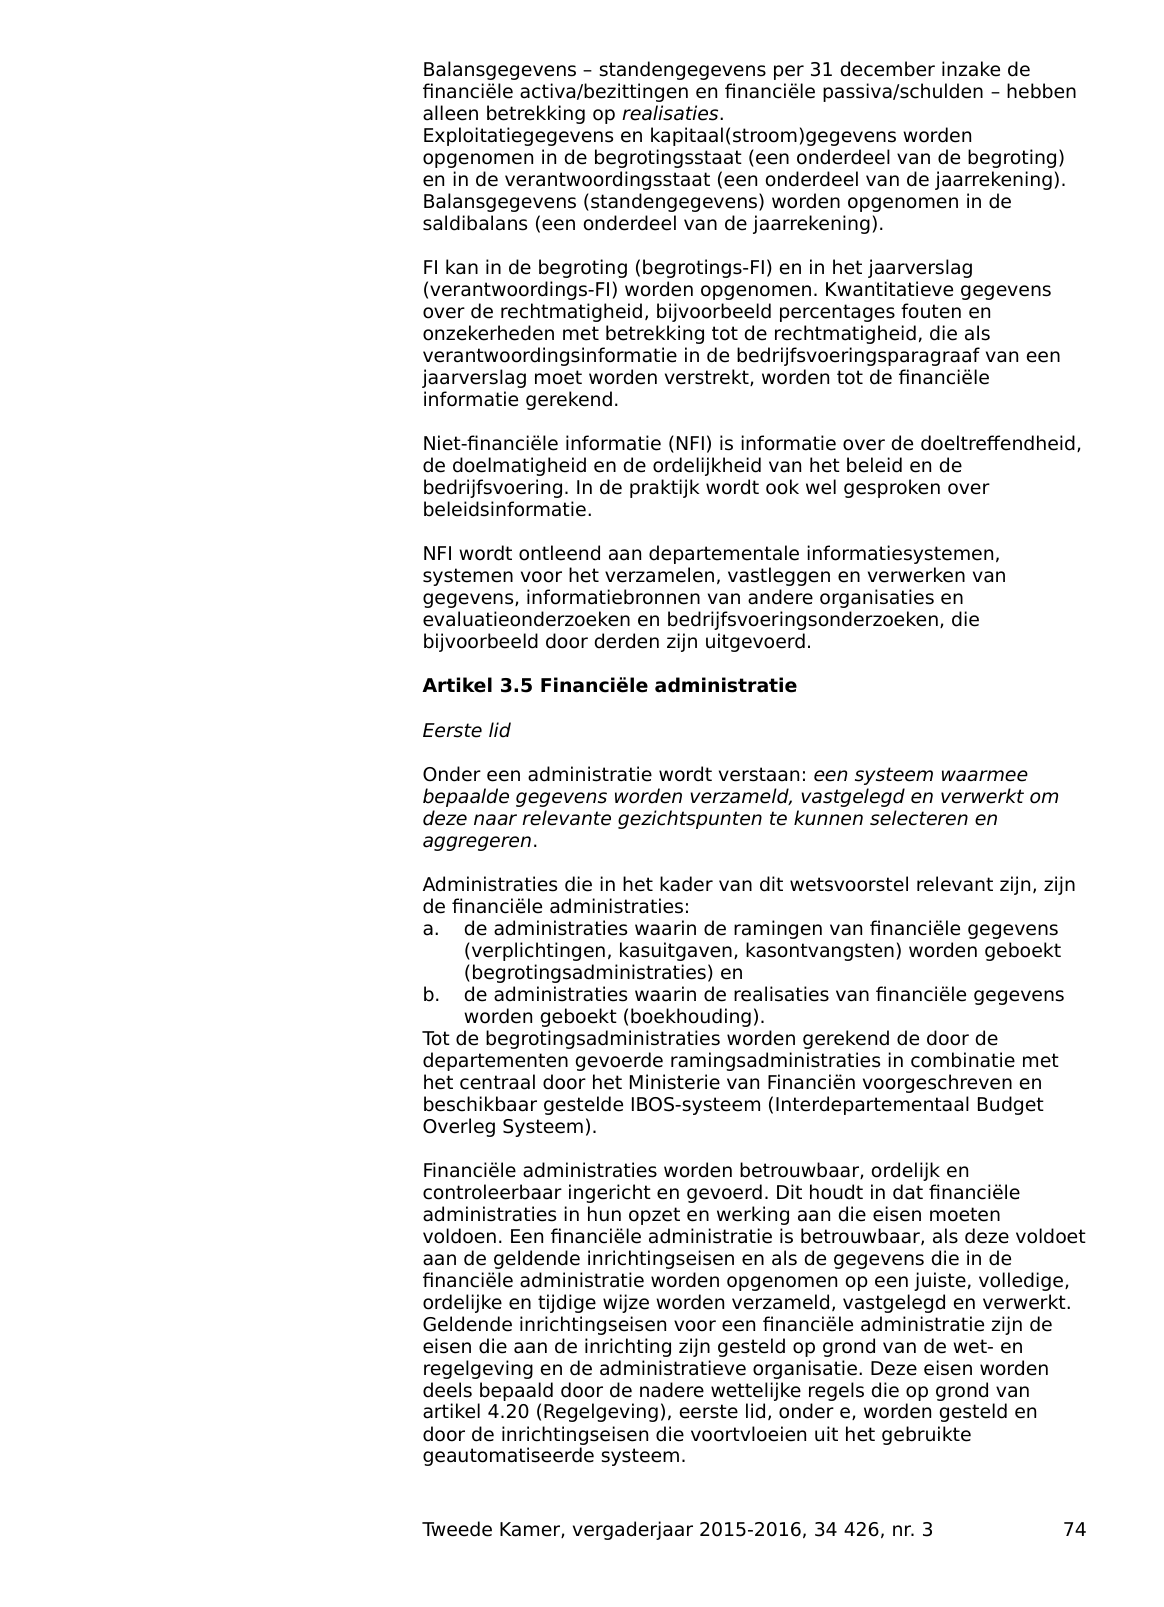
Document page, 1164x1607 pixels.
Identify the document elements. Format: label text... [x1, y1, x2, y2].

text b. de administraties waarin de realisaties van financiële gegevens worden geboekt (boekhouding). [422, 984, 1087, 1028]
text Financiële administraties worden betrouwbaar, ordelijk en controleerbaar ingericht en gevoerd. Dit houdt in dat financiële administraties in hun opzet en werking aan die eisen moeten voldoen. Een financiële administratie is betrouwbaar, als deze voldoet aan de geldende inrichtingseisen en als de gegevens die in de financiële administratie worden opgenomen op een juiste, volledige, ordelijke en tijdige wijze worden verzameld, vastgelegd en verwerkt. [422, 1160, 1087, 1313]
text Balansgegevens – standengegevens per 31 december inzake de financiële activa/bezittingen en financiële passiva/schulden – hebben alleen betrekking op realisaties. [422, 59, 1087, 125]
subtitle Eerste lid [422, 719, 1087, 741]
text Geldende inrichtingseisen voor een financiële administratie zijn de eisen die aan de inrichting zijn gesteld op grond van de wet- en regelgeving en de administratieve organisatie. Deze eisen worden deels bepaald door de nadere wettelijke regels die op grond van artikel 4.20 (Regelgeving), eerste lid, onder e, worden gesteld en door de inrichtingseisen die voortvloeien uit het gebruikte geautomatiseerde systeem. [422, 1313, 1087, 1467]
text a. de administraties waarin de ramingen van financiële gegevens (verplichtingen, kasuitgaven, kasontvangsten) worden geboekt (begrotingsadministraties) en [422, 918, 1087, 984]
text Administraties die in het kader van dit wetsvoorstel relevant zijn, zijn de financiële administraties: [422, 874, 1087, 918]
text Onder een administratie wordt verstaan: een systeem waarmee bepaalde gegevens worden verzameld, vastgelegd en verwerkt om deze naar relevante gezichtspunten te kunnen selecteren en aggregeren. [422, 764, 1087, 852]
text Niet-financiële informatie (NFI) is informatie over de doeltreffendheid, de doelmatigheid en de ordelijkheid van het beleid en de bedrijfsvoering. In de praktijk wordt ook wel gesproken over beleidsinformatie. [422, 433, 1087, 521]
subtitle Artikel 3.5 Financiële administratie [422, 675, 1087, 697]
text Tot de begrotingsadministraties worden gerekend de door de departementen gevoerde ramingsadministraties in combinatie met het centraal door het Ministerie van Financiën voorgeschreven en beschikbaar gestelde IBOS-systeem (Interdepartementaal Budget Overleg Systeem). [422, 1028, 1087, 1137]
text FI kan in de begroting (begrotings-FI) en in het jaarverslag (verantwoordings-FI) worden opgenomen. Kwantitatieve gegevens over de rechtmatigheid, bijvoorbeeld percentages fouten en onzekerheden met betrekking tot de rechtmatigheid, die als verantwoordingsinformatie in de bedrijfsvoeringsparagraaf van een jaarverslag moet worden verstrekt, worden tot de financiële informatie gerekend. [422, 257, 1087, 411]
text NFI wordt ontleend aan departementale informatiesystemen, systemen voor het verzamelen, vastleggen en verwerken van gegevens, informatiebronnen van andere organisaties en evaluatieonderzoeken en bedrijfsvoeringsonderzoeken, die bijvoorbeeld door derden zijn uitgevoerd. [422, 543, 1087, 653]
text Exploitatiegegevens en kapitaal(stroom)gegevens worden opgenomen in de begrotingsstaat (een onderdeel van de begroting) en in de verantwoordingsstaat (een onderdeel van de jaarrekening). Balansgegevens (standengegevens) worden opgenomen in de saldibalans (een onderdeel van de jaarrekening). [422, 125, 1087, 235]
